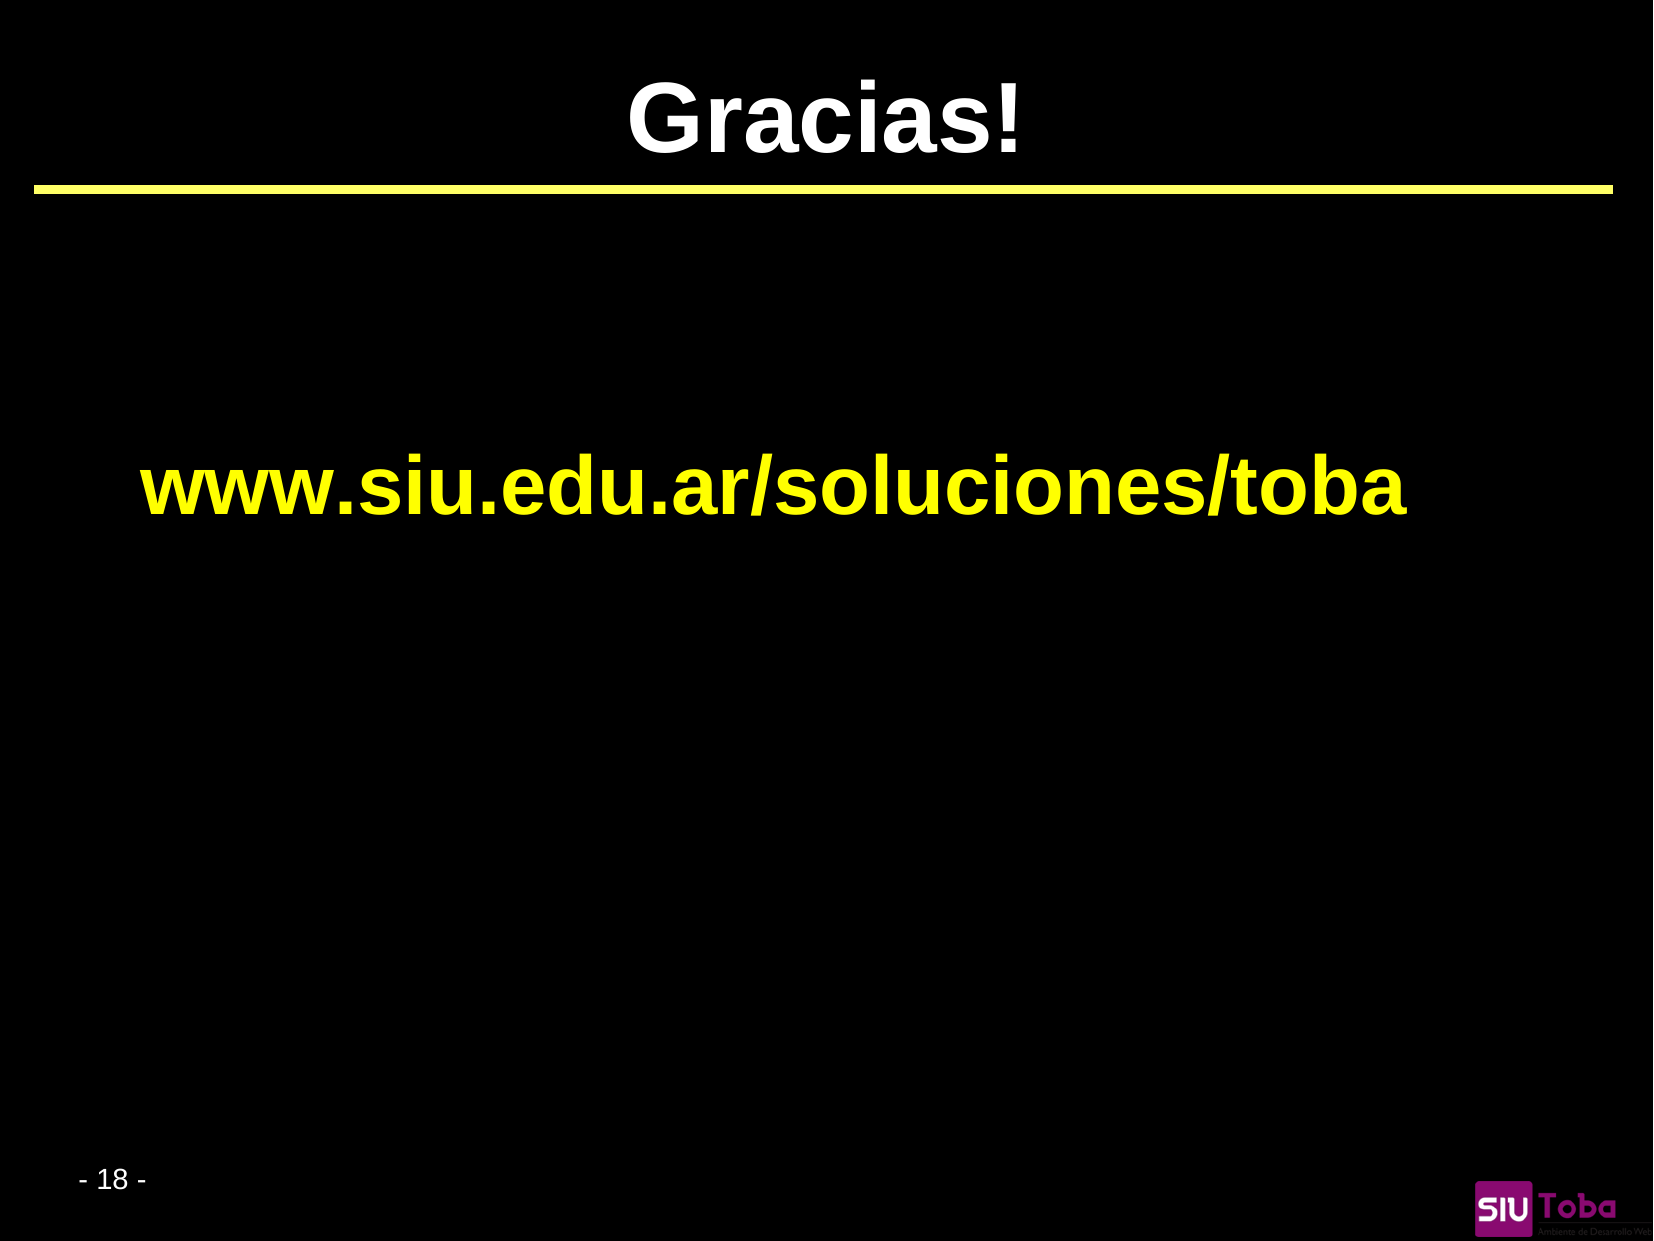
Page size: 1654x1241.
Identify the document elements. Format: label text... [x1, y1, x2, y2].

list www.siu.edu.ar/soluciones/toba [122, 439, 1577, 745]
picture [1475, 1181, 1652, 1237]
title Gracias! [58, 47, 1594, 188]
